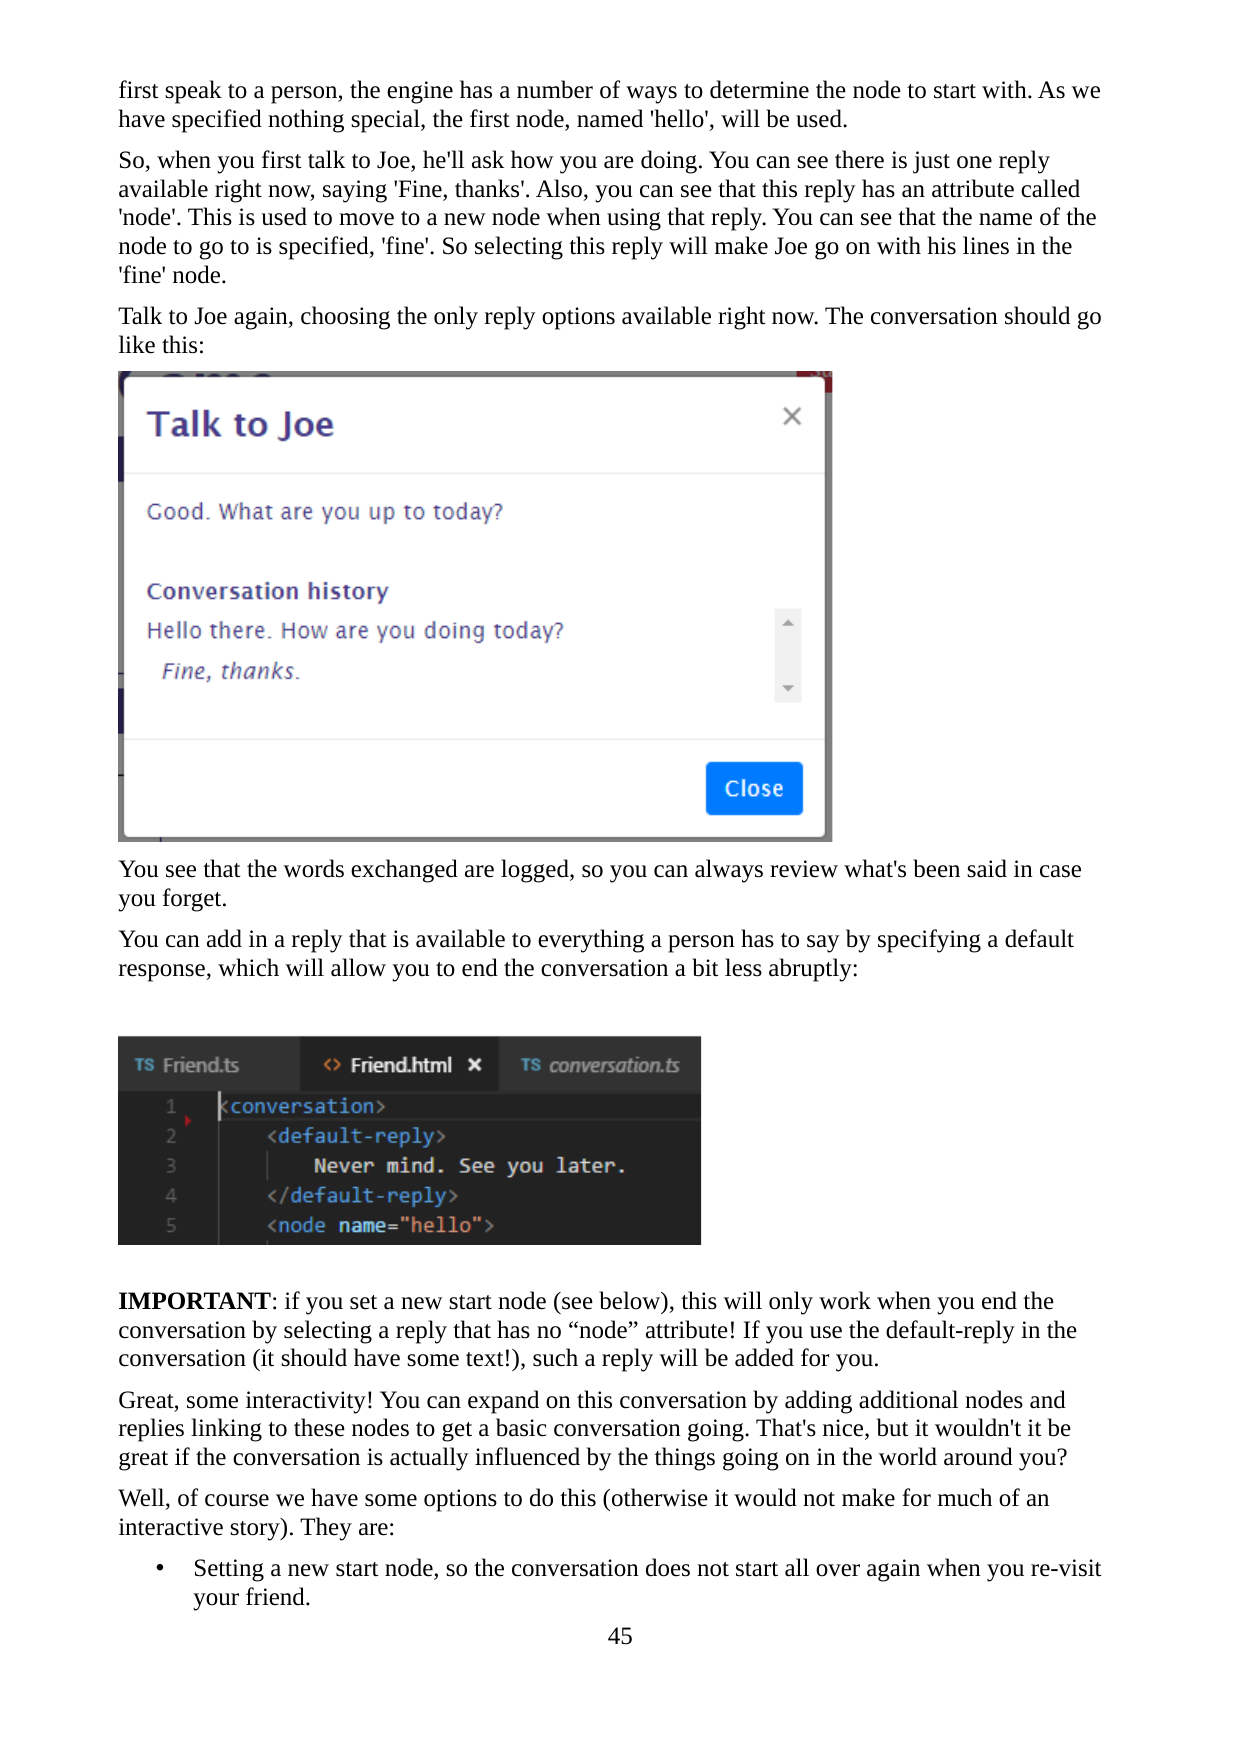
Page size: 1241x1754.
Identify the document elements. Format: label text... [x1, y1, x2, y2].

text You can add in a reply that is available to everything a person has to say by specifying a default response, which will allow you to end the conversation a bit less abruptly: [118, 924, 1122, 982]
text Great, some interactivity! You can expand on this conversation by adding additional nodes and replies linking to these nodes to get a basic conversation going. That's nice, but it wouldn't it be great if the conversation is actually influenced by the things going on in the world around you? [118, 1385, 1122, 1471]
text Well, of course we have some options to do this (otherwise it would not make for much of an interactive story). They are: [118, 1483, 1122, 1541]
list Setting a new start node, so the conversation does not start all over again when you re-visit your friend. [156, 1553, 1122, 1611]
text Talk to Joe again, choosing the only reply options available right now. The conversation should go like this: [118, 301, 1122, 359]
text So, when you first talk to Joe, he'll ask how you are doing. You can see there is just one reply available right now, saying 'Fine, thanks'. Also, you can see that this reply has an attribute called 'node'. This is used to move to a new node when using that reply. You can see that the name of the node to go to is specified, 'fine'. So selecting this reply will make Joe go on with his lines in the 'fine' node. [118, 145, 1122, 289]
text IMPORTANT: if you set a new start node (see below), this will only work when you end the conversation by selecting a reply that has no “node” attribute! If you use the default-reply in the conversation (it should have some text!), such a reply will be added for you. [118, 1286, 1122, 1372]
text first speak to a person, the engine has a number of ways to determine the node to start with. As we have specified nothing special, the first node, named 'hello', will be used. [118, 75, 1122, 132]
text You see that the words exchanged are logged, so you can always review what's been said in case you forget. [118, 854, 1122, 912]
